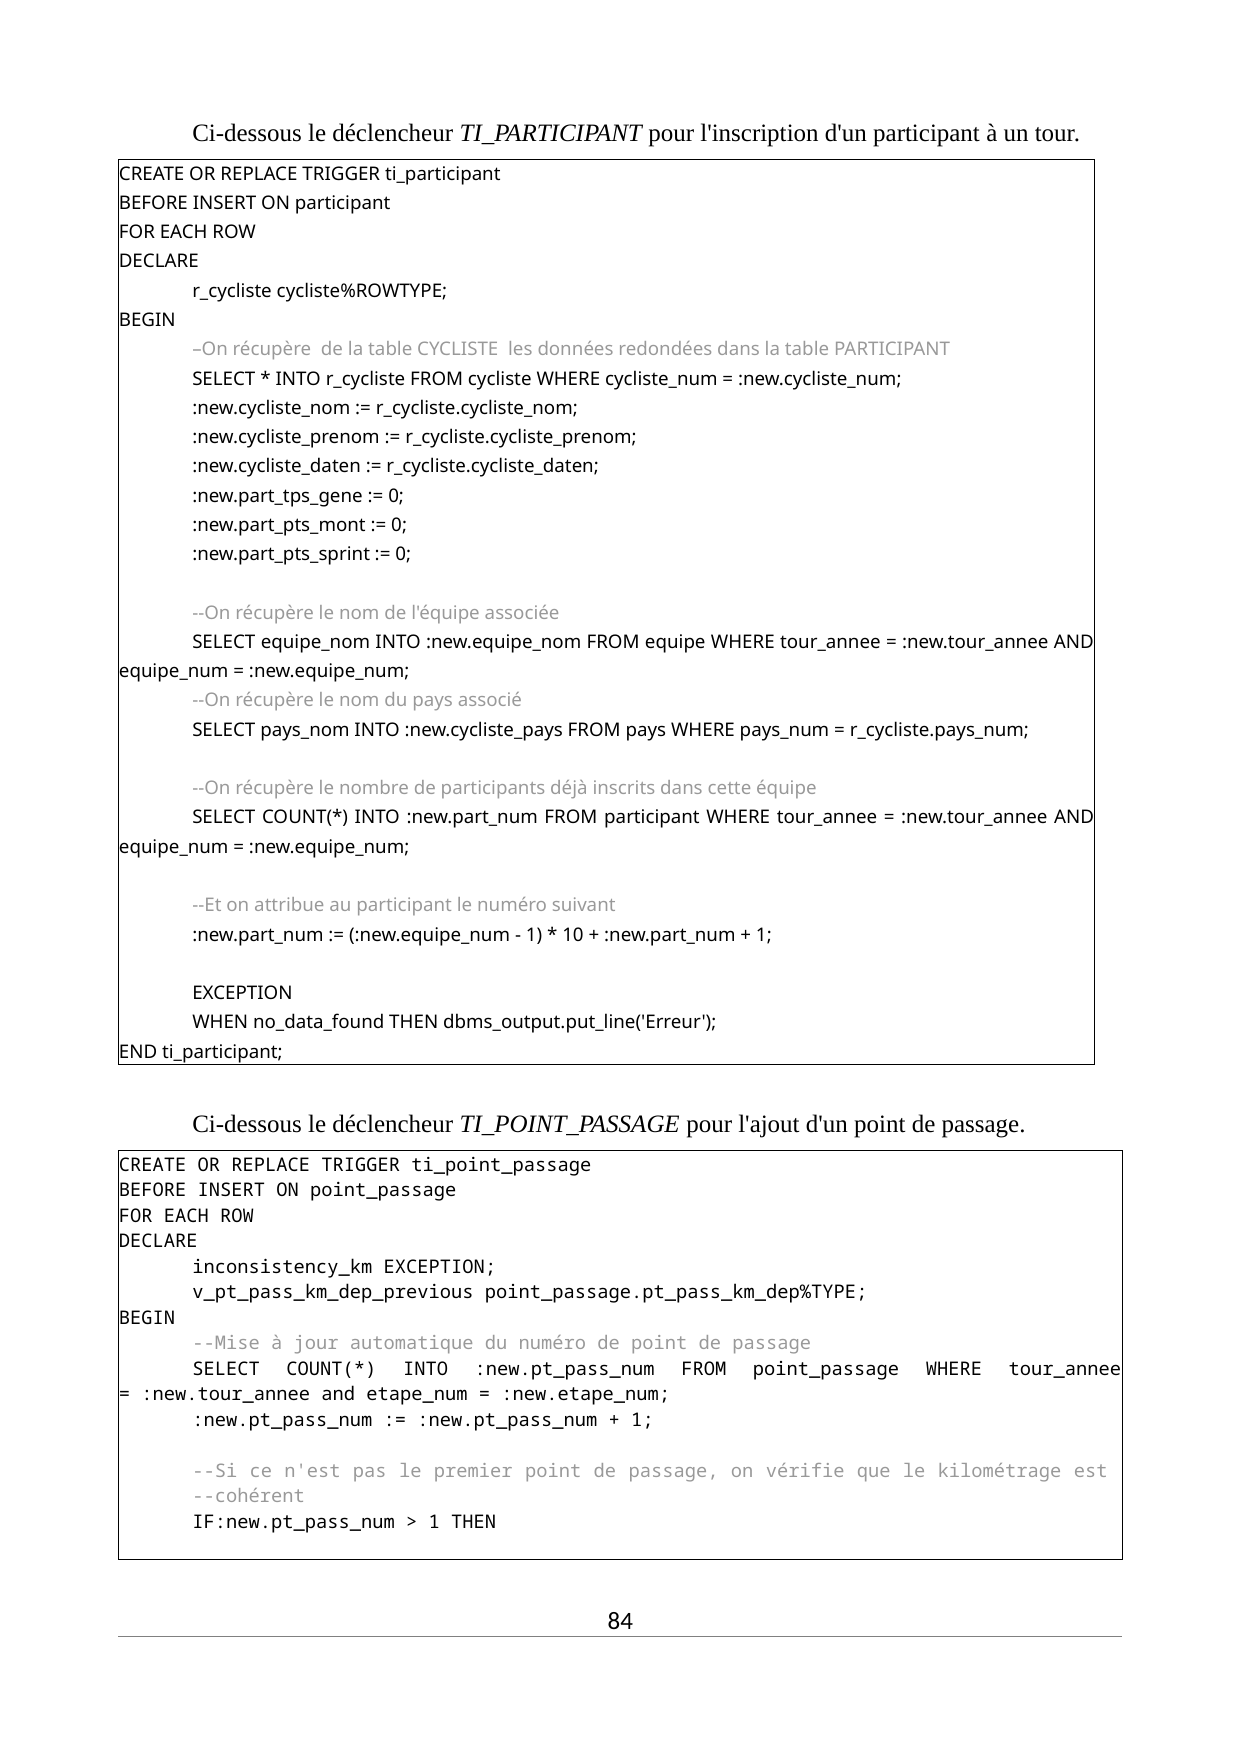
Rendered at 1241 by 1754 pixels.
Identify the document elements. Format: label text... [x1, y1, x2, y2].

text SELECT pays_nom INTO :new.cycliste_pays FROM pays WHERE pays_num = r_cycliste.pays_num; [119, 716, 1094, 742]
text :new.part_pts_mont := 0; [119, 511, 1094, 537]
text Ci-dessous le déclencheur TI_PARTICIPANT pour l'inscription d'un participant à un tour. [118, 118, 1122, 147]
text BEGIN [119, 306, 1094, 332]
text :new.cycliste_daten := r_cycliste.cycliste_daten; [119, 452, 1094, 478]
text :new.cycliste_nom := r_cycliste.cycliste_nom; [119, 393, 1094, 419]
text SELECT equipe_nom INTO :new.equipe_nom FROM equipe WHERE tour_annee = :new.tour_annee AND equipe_num = :new.equipe_num; [119, 628, 1094, 683]
text :new.cycliste_prenom := r_cycliste.cycliste_prenom; [119, 423, 1094, 449]
text END ti_participant; [119, 1037, 1094, 1064]
text FOR EACH ROW [119, 1201, 1122, 1227]
text SELECT COUNT(*) INTO :new.part_num FROM participant WHERE tour_annee = :new.tour_annee AND equipe_num = :new.equipe_num; [119, 803, 1094, 859]
text SELECT COUNT(*) INTO :new.pt_pass_num FROM point_passage WHERE tour_annee = :new.tour_annee and etape_num = :new.etape_num; [119, 1354, 1122, 1406]
text CREATE OR REPLACE TRIGGER ti_participant [119, 160, 1094, 185]
text :new.part_tps_gene := 0; [119, 481, 1094, 507]
text BEGIN [119, 1303, 1122, 1329]
text DECLARE [119, 247, 1094, 273]
text v_pt_pass_km_dep_previous point_passage.pt_pass_km_dep%TYPE; [119, 1278, 1122, 1303]
text --On récupère le nom de l'équipe associée [119, 598, 1094, 624]
text FOR EACH ROW [119, 218, 1094, 244]
text --Et on attribue au participant le numéro suivant [119, 891, 1094, 917]
text --Si ce n'est pas le premier point de passage, on vérifie que le kilométrage est --cohérent [119, 1457, 1122, 1508]
text EXCEPTION [119, 979, 1094, 1005]
text BEFORE INSERT ON participant [119, 189, 1094, 215]
text --On récupère le nom du pays associé [119, 686, 1094, 712]
text --On récupère le nombre de participants déjà inscrits dans cette équipe [119, 774, 1094, 800]
text --Mise à jour automatique du numéro de point de passage [119, 1329, 1122, 1354]
text :new.part_pts_sprint := 0; [119, 540, 1094, 566]
text inconsistency_km EXCEPTION; [119, 1252, 1122, 1278]
text IF:new.pt_pass_num > 1 THEN [119, 1508, 1122, 1534]
text SELECT * INTO r_cycliste FROM cycliste WHERE cycliste_num = :new.cycliste_num; [119, 364, 1094, 390]
text BEFORE INSERT ON point_passage [119, 1176, 1122, 1201]
text Ci-dessous le déclencheur TI_POINT_PASSAGE pour l'ajout d'un point de passage. [118, 1109, 1122, 1138]
text :new.part_num := (:new.equipe_num - 1) * 10 + :new.part_num + 1; [119, 920, 1094, 946]
text DECLARE [119, 1227, 1122, 1252]
text r_cycliste cycliste%ROWTYPE; [119, 276, 1094, 302]
text CREATE OR REPLACE TRIGGER ti_point_passage [119, 1151, 1122, 1176]
text :new.pt_pass_num := :new.pt_pass_num + 1; [119, 1406, 1122, 1432]
text WHEN no_data_found THEN dbms_output.put_line('Erreur'); [119, 1008, 1094, 1034]
text –On récupère de la table CYCLISTE les données redondées dans la table PARTICIPANT [119, 335, 1094, 361]
